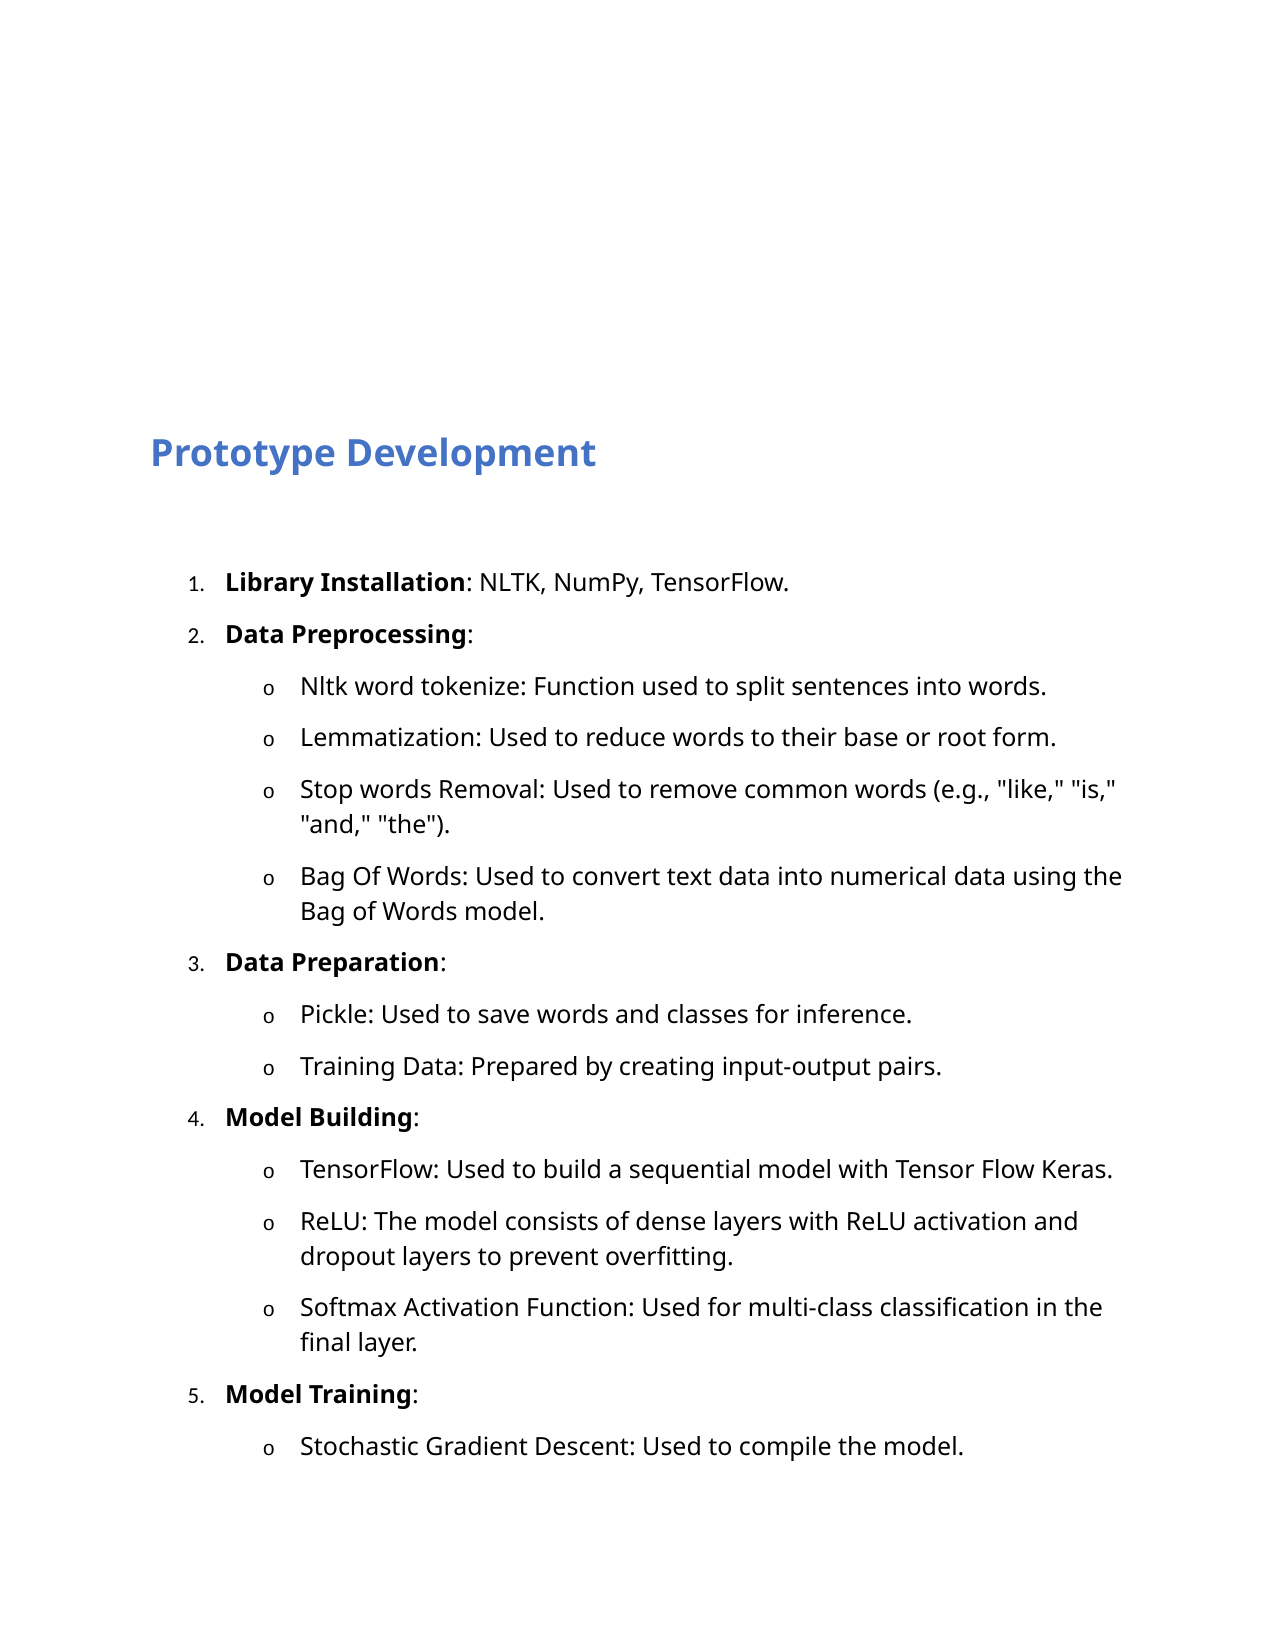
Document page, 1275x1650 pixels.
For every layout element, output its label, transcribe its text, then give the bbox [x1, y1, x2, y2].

list TensorFlow: Used to build a sequential model with Tensor Flow Keras. [262, 1152, 1125, 1186]
list Softmax Activation Function: Used for multi-class classification in the final layer. [262, 1290, 1125, 1359]
list Data Preparation: [187, 945, 1125, 979]
list Model Building: [187, 1100, 1125, 1134]
text Prototype Development [150, 427, 1125, 478]
list Stochastic Gradient Descent: Used to compile the model. [262, 1428, 1125, 1462]
list Lemmatization: Used to reduce words to their base or root form. [262, 720, 1125, 754]
list Library Installation: NLTK, NumPy, TensorFlow. [187, 565, 1125, 599]
list Data Preprocessing: [187, 617, 1125, 651]
list ReLU: The model consists of dense layers with ReLU activation and dropout layers to prevent overfitting. [262, 1203, 1125, 1272]
list Stop words Removal: Used to remove common words (e.g., "like," "is," "and," "the"). [262, 772, 1125, 841]
list Nltk word tokenize: Function used to split sentences into words. [262, 668, 1125, 702]
list Bag Of Words: Used to convert text data into numerical data using the Bag of Words model. [262, 858, 1125, 927]
list Pickle: Used to save words and classes for inference. [262, 997, 1125, 1031]
list Model Training: [187, 1377, 1125, 1411]
list Training Data: Prepared by creating input-output pairs. [262, 1048, 1125, 1082]
